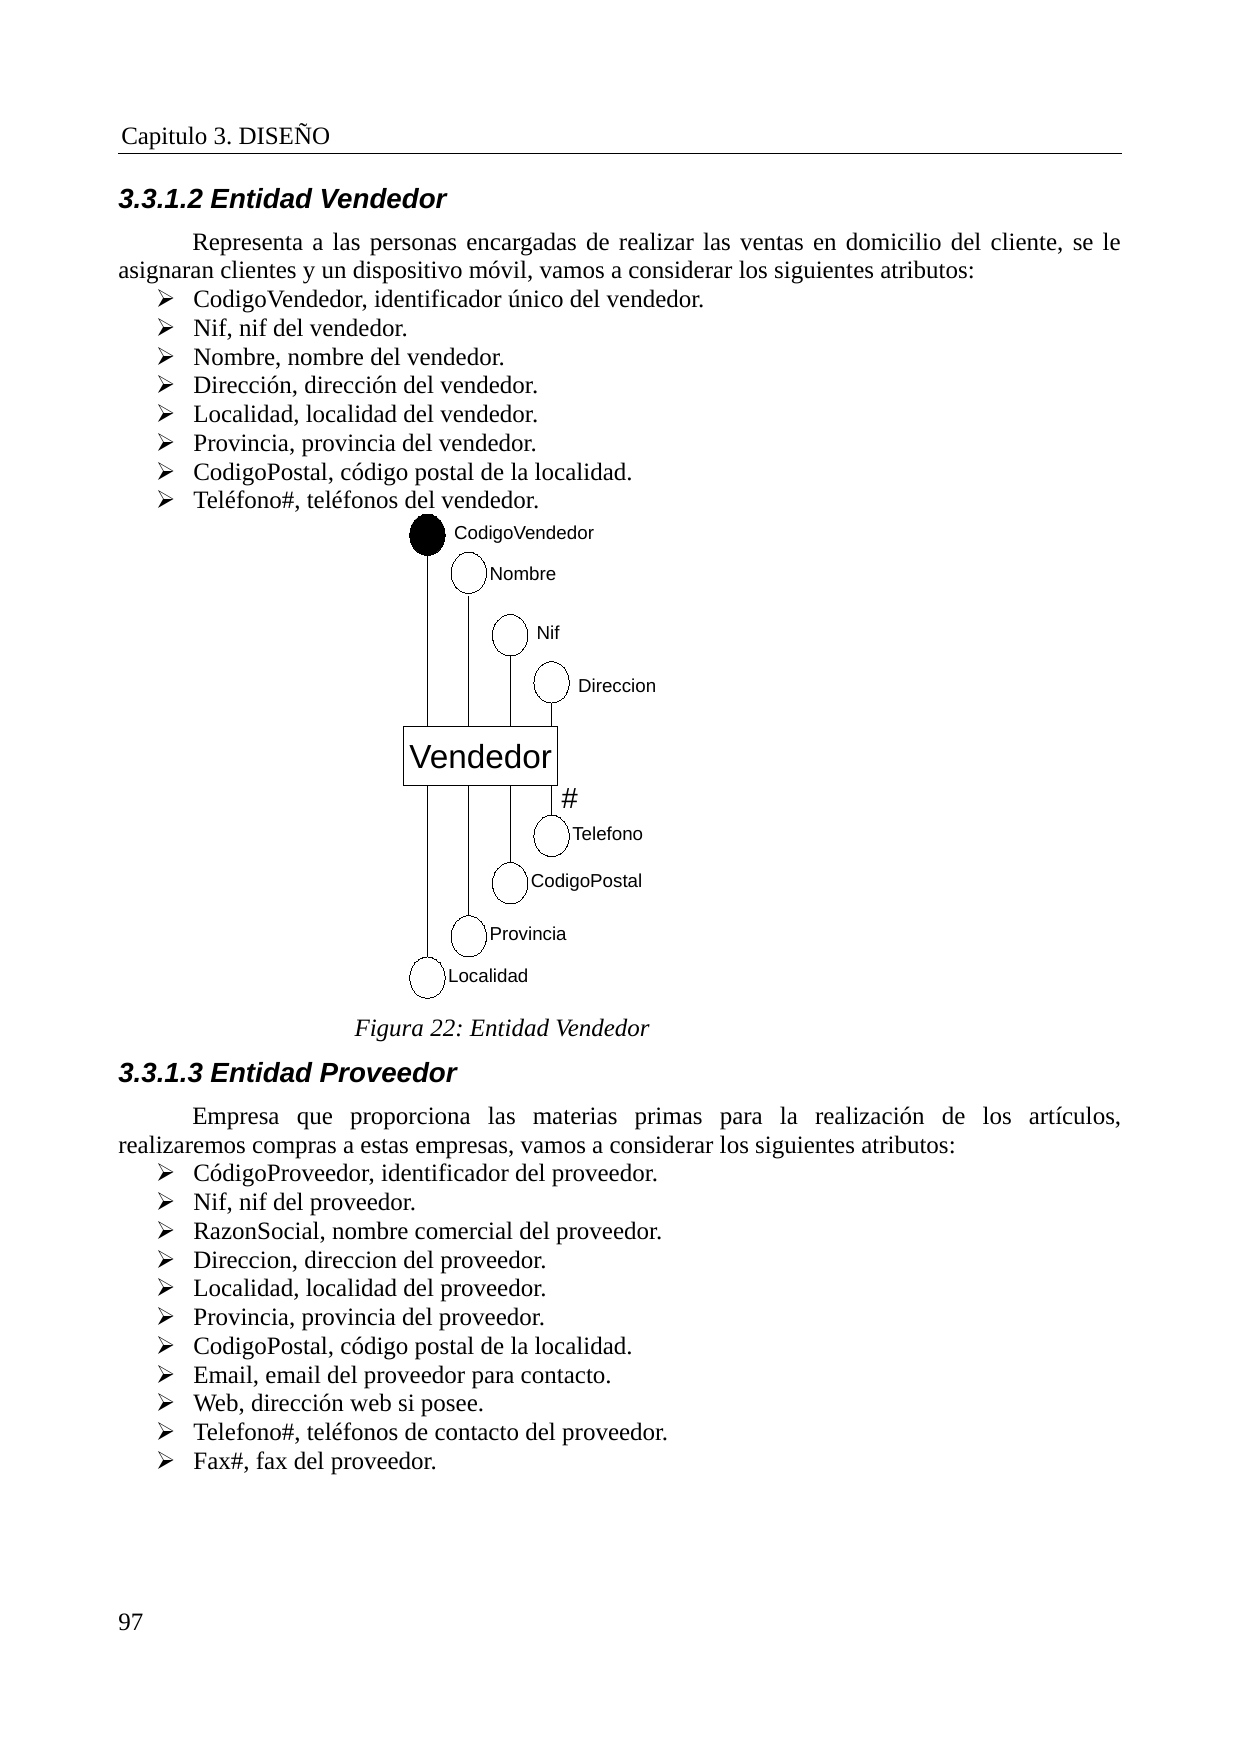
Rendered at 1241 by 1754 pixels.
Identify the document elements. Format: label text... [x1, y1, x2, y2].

list Web, dirección web si posee. [156, 1388, 1122, 1417]
list RazonSocial, nombre comercial del proveedor. [156, 1216, 1122, 1245]
subtitle 3.3.1.3 Entidad Proveedor [118, 1057, 1122, 1088]
list Nif, nif del vendedor. [156, 313, 1122, 342]
text Figura 22: Entidad Vendedor [354, 527, 748, 1042]
list Provincia, provincia del vendedor. [156, 428, 1122, 457]
list Telefono#, teléfonos de contacto del proveedor. [156, 1417, 1122, 1446]
list Provincia, provincia del proveedor. [156, 1302, 1122, 1331]
list CodigoVendedor, identificador único del vendedor. [156, 284, 1122, 313]
text Representa a las personas encargadas de realizar las ventas en domicilio del cliente, se le asignaran clientes y un dispositivo móvil, vamos a considerar los siguientes atributos: [118, 227, 1122, 284]
text Empresa que proporciona las materias primas para la realización de los artículos, realizaremos compras a estas empresas, vamos a considerar los siguientes atributos: [118, 1101, 1122, 1158]
list CodigoPostal, código postal de la localidad. [156, 1331, 1122, 1360]
list Fax#, fax del proveedor. [156, 1446, 1122, 1475]
list Dirección, dirección del vendedor. [156, 370, 1122, 399]
list Nombre, nombre del vendedor. [156, 342, 1122, 370]
list Localidad, localidad del proveedor. [156, 1273, 1122, 1302]
subtitle 3.3.1.2 Entidad Vendedor [118, 182, 1122, 214]
list CodigoPostal, código postal de la localidad. [156, 457, 1122, 485]
list Teléfono#, teléfonos del vendedor. [156, 485, 1122, 514]
list Localidad, localidad del vendedor. [156, 399, 1122, 428]
list CódigoProveedor, identificador del proveedor. [156, 1158, 1122, 1187]
list Email, email del proveedor para contacto. [156, 1360, 1122, 1388]
list Nif, nif del proveedor. [156, 1187, 1122, 1216]
list Direccion, direccion del proveedor. [156, 1245, 1122, 1273]
